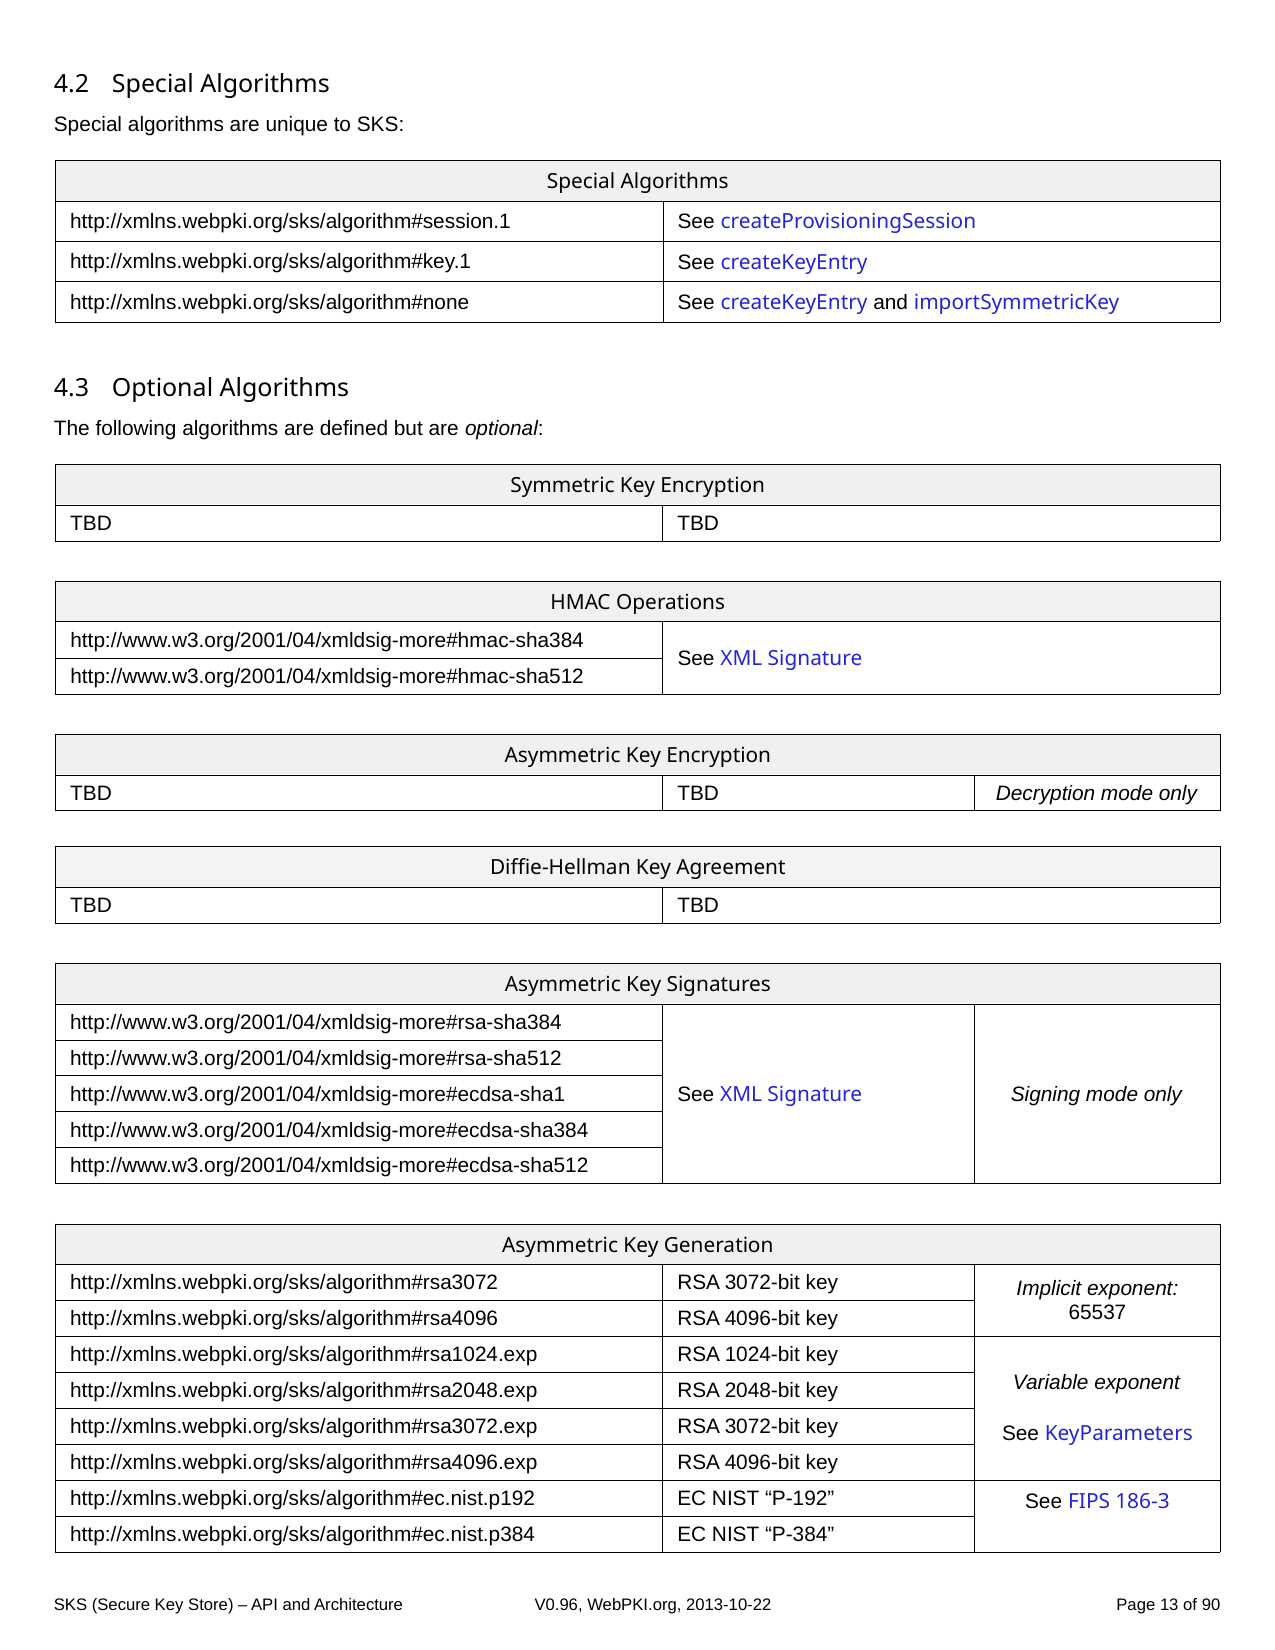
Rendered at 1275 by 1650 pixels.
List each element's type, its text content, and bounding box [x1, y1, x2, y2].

table_cell http://xmlns.webpki.org/sks/algorithm#rsa1024.exp [56, 1337, 662, 1372]
table_cell See createProvisioningSession [664, 202, 1220, 241]
table_cell EC NIST “P-192” [663, 1481, 974, 1516]
table_cell TBD [663, 776, 974, 810]
table_cell TBD [56, 776, 662, 810]
table_cell TBD [663, 888, 1220, 923]
table_cell TBD [56, 506, 662, 541]
text The following algorithms are defined but are optional: [54, 416, 1221, 440]
table_cell http://xmlns.webpki.org/sks/algorithm#ec.nist.p192 [56, 1481, 662, 1516]
table_cell RSA 2048-bit key [663, 1373, 974, 1408]
table_cell See XML Signature [663, 622, 1220, 694]
table_cell http://www.w3.org/2001/04/xmldsig-more#rsa-sha384 [56, 1005, 662, 1039]
table_cell [55, 1184, 1220, 1224]
table_cell http://www.w3.org/2001/04/xmldsig-more#hmac-sha512 [56, 659, 662, 694]
table_cell RSA 4096-bit key [663, 1445, 974, 1480]
table_cell http://www.w3.org/2001/04/xmldsig-more#rsa-sha512 [56, 1041, 662, 1075]
table_cell Decryption mode only [975, 776, 1220, 810]
table_header Special Algorithms [56, 161, 1220, 201]
text Special algorithms are unique to SKS: [54, 112, 1221, 136]
table_cell HMAC Operations [56, 582, 1220, 621]
table_cell Signing mode only [975, 1005, 1220, 1183]
table_cell Asymmetric Key Signatures [56, 964, 1220, 1003]
table_cell Variable exponent See KeyParameters [975, 1337, 1220, 1480]
table_cell [55, 695, 1220, 734]
subtitle Special Algorithms [54, 66, 1221, 100]
subtitle Optional Algorithms [54, 370, 1221, 404]
table_cell [55, 811, 1220, 846]
table_cell http://xmlns.webpki.org/sks/algorithm#none [56, 282, 663, 322]
table_cell [55, 542, 1220, 581]
table_cell http://xmlns.webpki.org/sks/algorithm#rsa4096.exp [56, 1445, 662, 1480]
table_cell TBD [56, 888, 662, 923]
table_header Symmetric Key Encryption [56, 465, 1220, 504]
table_cell http://xmlns.webpki.org/sks/algorithm#rsa3072.exp [56, 1409, 662, 1444]
table_cell [55, 924, 1220, 963]
table_cell Asymmetric Key Generation [56, 1225, 1220, 1264]
table_cell Asymmetric Key Encryption [56, 735, 1220, 774]
table_cell See FIPS 186-3 [975, 1481, 1220, 1552]
table_cell http://xmlns.webpki.org/sks/algorithm#ec.nist.p384 [56, 1517, 662, 1552]
table_cell http://xmlns.webpki.org/sks/algorithm#rsa3072 [56, 1265, 662, 1300]
table_cell See XML Signature [663, 1005, 974, 1183]
table_cell RSA 3072-bit key [663, 1265, 974, 1300]
table_cell See createKeyEntry [664, 242, 1220, 281]
table_cell http://www.w3.org/2001/04/xmldsig-more#hmac-sha384 [56, 622, 662, 657]
table_cell RSA 1024-bit key [663, 1337, 974, 1372]
table_cell http://xmlns.webpki.org/sks/algorithm#key.1 [56, 242, 663, 281]
table_cell TBD [663, 506, 1220, 541]
table_cell http://www.w3.org/2001/04/xmldsig-more#ecdsa-sha384 [56, 1112, 662, 1147]
table_cell http://www.w3.org/2001/04/xmldsig-more#ecdsa-sha1 [56, 1076, 662, 1111]
table_cell See createKeyEntry and importSymmetricKey [664, 282, 1220, 322]
table_cell Diffie-Hellman Key Agreement [56, 847, 1220, 887]
table_cell EC NIST “P-384” [663, 1517, 974, 1552]
table_cell http://www.w3.org/2001/04/xmldsig-more#ecdsa-sha512 [56, 1148, 662, 1183]
table_cell RSA 3072-bit key [663, 1409, 974, 1444]
table_cell http://xmlns.webpki.org/sks/algorithm#rsa4096 [56, 1301, 662, 1336]
table_cell Implicit exponent: 65537 [975, 1265, 1220, 1336]
table_cell http://xmlns.webpki.org/sks/algorithm#rsa2048.exp [56, 1373, 662, 1408]
table_cell http://xmlns.webpki.org/sks/algorithm#session.1 [56, 202, 663, 241]
table_cell RSA 4096-bit key [663, 1301, 974, 1336]
